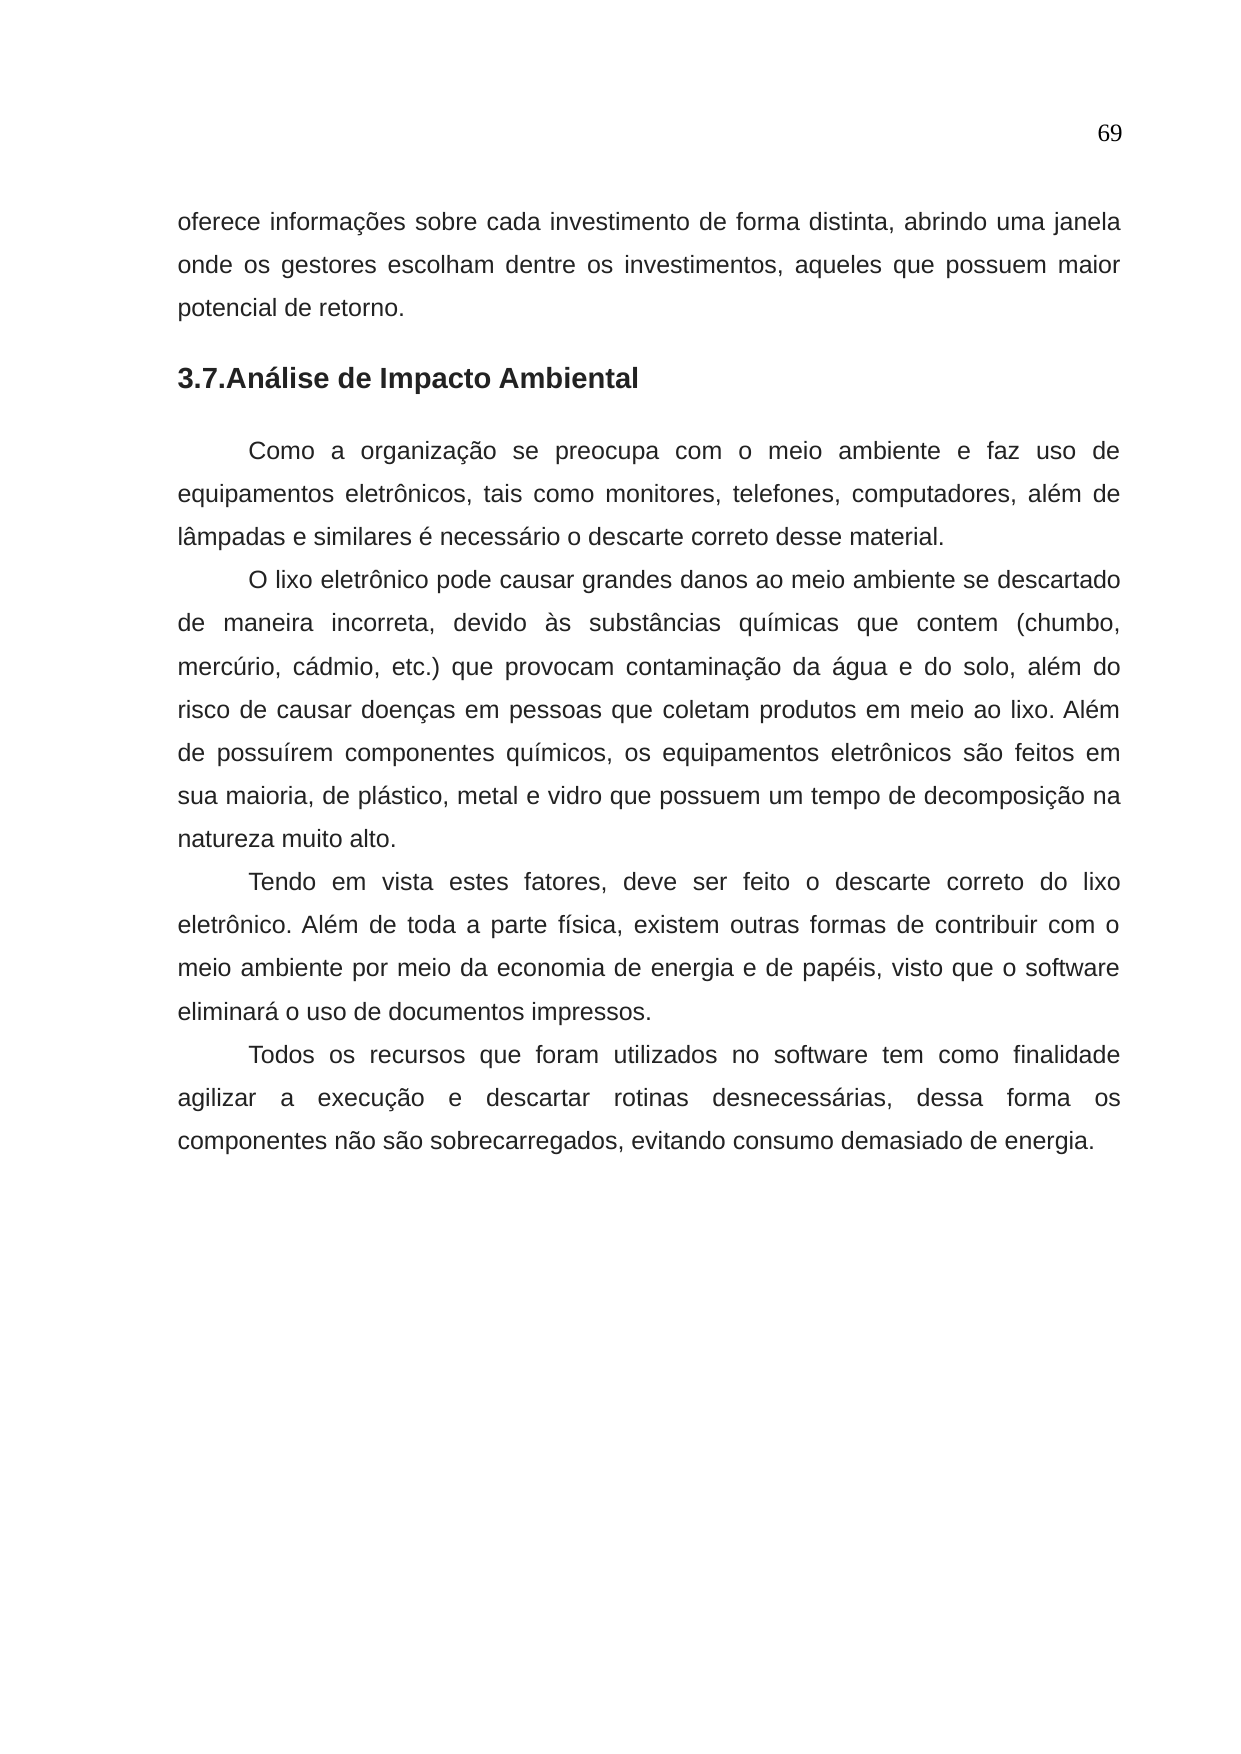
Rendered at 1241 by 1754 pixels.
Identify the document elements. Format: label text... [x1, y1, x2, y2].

subtitle 3.7.Análise de Impacto Ambiental [177, 361, 1122, 394]
text Todos os recursos que foram utilizados no software tem como finalidade agilizar a execução e descartar rotinas desnecessárias, dessa forma os componentes não são sobrecarregados, evitando consumo demasiado de energia. [177, 1040, 1122, 1155]
text oferece informações sobre cada investimento de forma distinta, abrindo uma janela onde os gestores escolham dentre os investimentos, aqueles que possuem maior potencial de retorno. [177, 207, 1122, 322]
text Tendo em vista estes fatores, deve ser feito o descarte correto do lixo eletrônico. Além de toda a parte física, existem outras formas de contribuir com o meio ambiente por meio da economia de energia e de papéis, visto que o software eliminará o uso de documentos impressos. [177, 867, 1122, 1025]
text Como a organização se preocupa com o meio ambiente e faz uso de equipamentos eletrônicos, tais como monitores, telefones, computadores, além de lâmpadas e similares é necessário o descarte correto desse material. [177, 436, 1122, 551]
text O lixo eletrônico pode causar grandes danos ao meio ambiente se descartado de maneira incorreta, devido às substâncias químicas que contem (chumbo, mercúrio, cádmio, etc.) que provocam contaminação da água e do solo, além do risco de causar doenças em pessoas que coletam produtos em meio ao lixo. Além de possuírem componentes químicos, os equipamentos eletrônicos são feitos em sua maioria, de plástico, metal e vidro que possuem um tempo de decomposição na natureza muito alto. [177, 565, 1122, 853]
